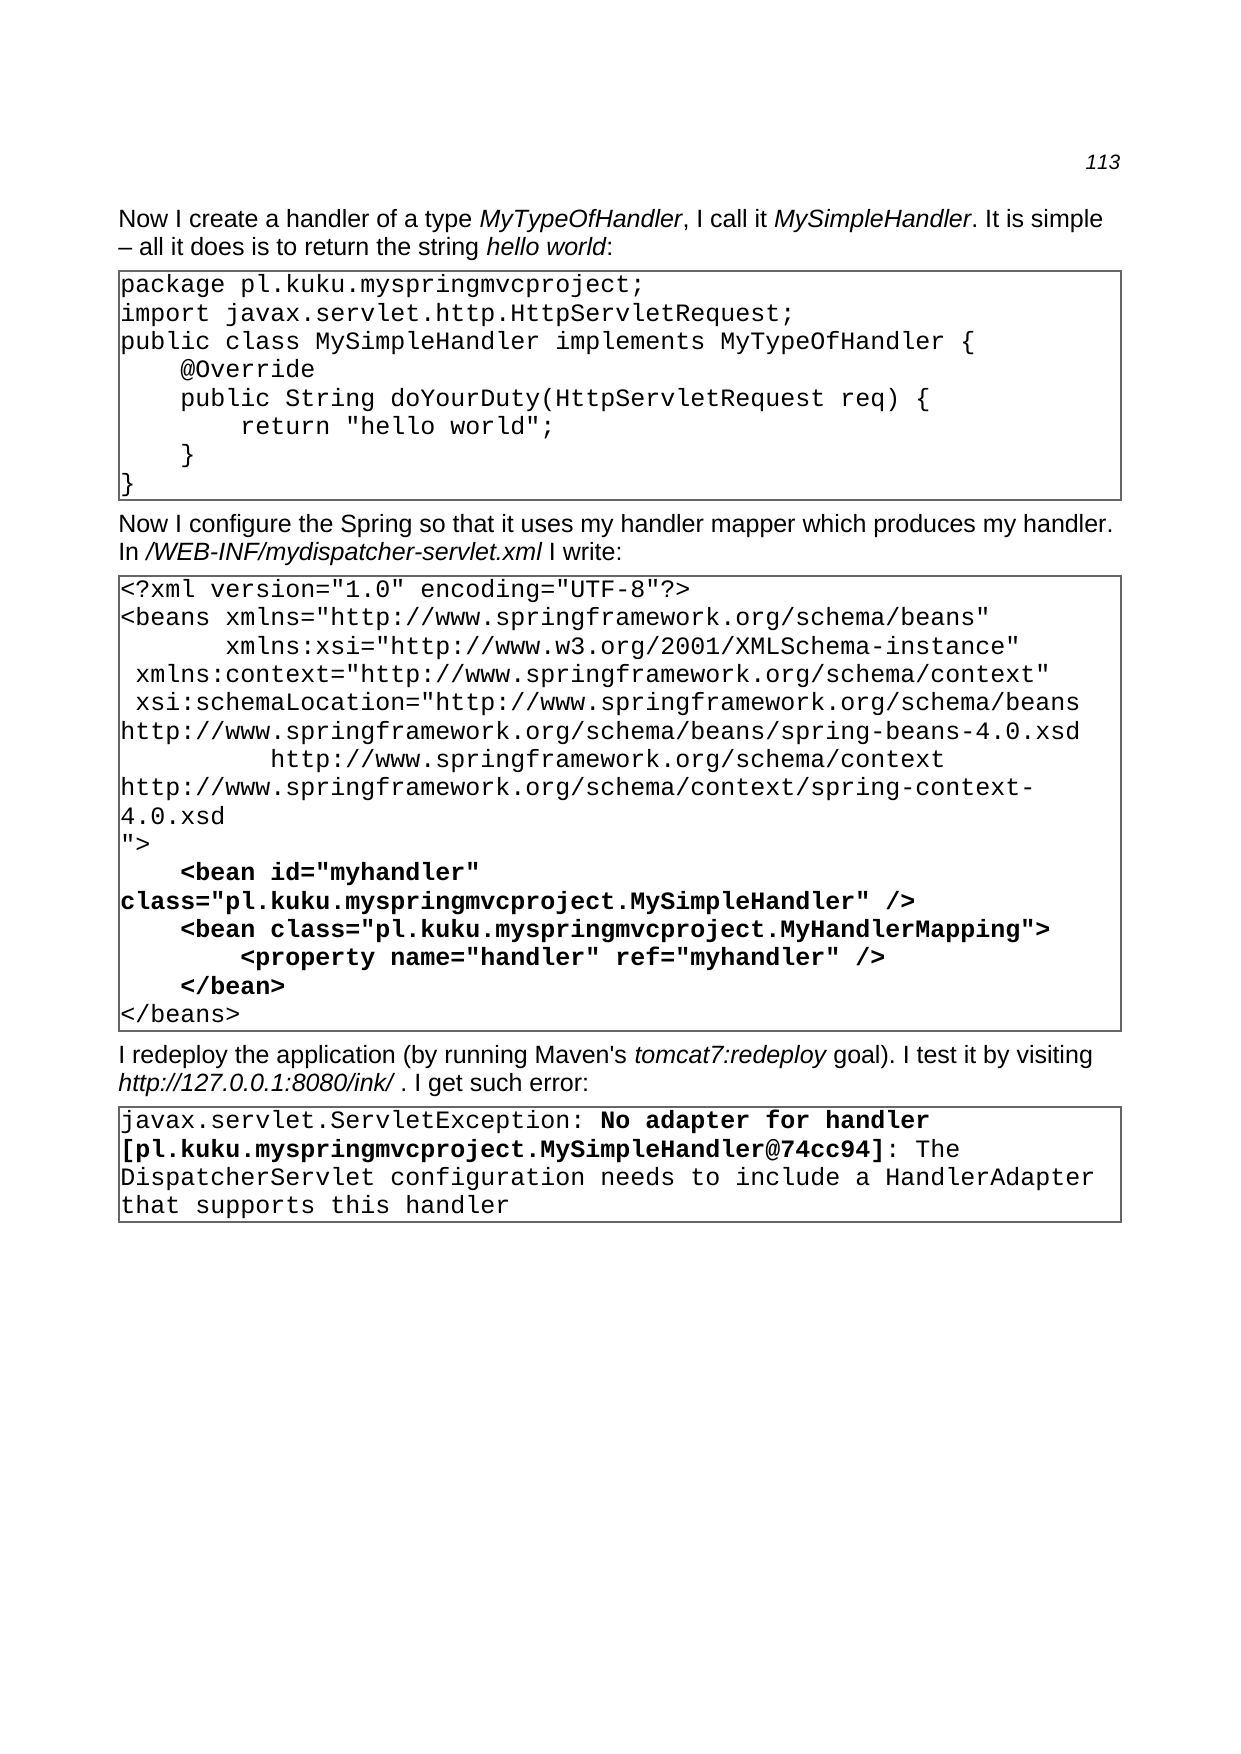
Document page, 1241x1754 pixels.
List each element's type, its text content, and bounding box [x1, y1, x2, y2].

text <bean class="pl.kuku.myspringmvcproject.MyHandlerMapping"> [120, 914, 1120, 943]
text xmlns:context="http://www.springframework.org/schema/context" [120, 659, 1120, 688]
text <bean id="myhandler" class="pl.kuku.myspringmvcproject.MySimpleHandler" /> [120, 858, 1120, 914]
text xmlns:xsi="http://www.w3.org/2001/XMLSchema-instance" [120, 631, 1120, 659]
text package pl.kuku.myspringmvcproject; [120, 272, 1120, 298]
text public class MySimpleHandler implements MyTypeOfHandler { [120, 327, 1120, 355]
text <beans xmlns="http://www.springframework.org/schema/beans" [120, 603, 1120, 631]
text Now I configure the Spring so that it uses my handler mapper which produces my handler. In /WEB-INF/mydispatcher-servlet.xml I write: [118, 510, 1122, 566]
text <property name="handler" ref="myhandler" /> [120, 943, 1120, 971]
text </bean> [120, 971, 1120, 999]
text http://www.springframework.org/schema/context http://www.springframework.org/schema/context/spring-context-4.0.xsd [120, 744, 1120, 829]
text @Override [120, 355, 1120, 383]
text } [120, 468, 1120, 499]
text </beans> [120, 999, 1120, 1030]
text public String doYourDuty(HttpServletRequest req) { [120, 383, 1120, 412]
text xsi:schemaLocation="http://www.springframework.org/schema/beans http://www.springframework.org/schema/beans/spring-beans-4.0.xsd [120, 688, 1120, 744]
text Now I create a handler of a type MyTypeOfHandler, I call it MySimpleHandler. It is simple – all it does is to return the string hello world: [118, 205, 1122, 261]
text I redeploy the application (by running Maven's tomcat7:redeploy goal). I test it by visiting http://127.0.0.1:8080/ink/ . I get such error: [118, 1041, 1122, 1097]
text import javax.servlet.http.HttpServletRequest; [120, 298, 1120, 327]
text } [120, 440, 1120, 468]
text javax.servlet.ServletException: No adapter for handler [pl.kuku.myspringmvcproject.MySimpleHandler@74cc94]: The DispatcherServlet configuration needs to include a HandlerAdapter that supports this handler [120, 1108, 1120, 1221]
text "> [120, 829, 1120, 858]
text return "hello world"; [120, 412, 1120, 440]
text <?xml version="1.0" encoding="UTF-8"?> [120, 577, 1120, 603]
